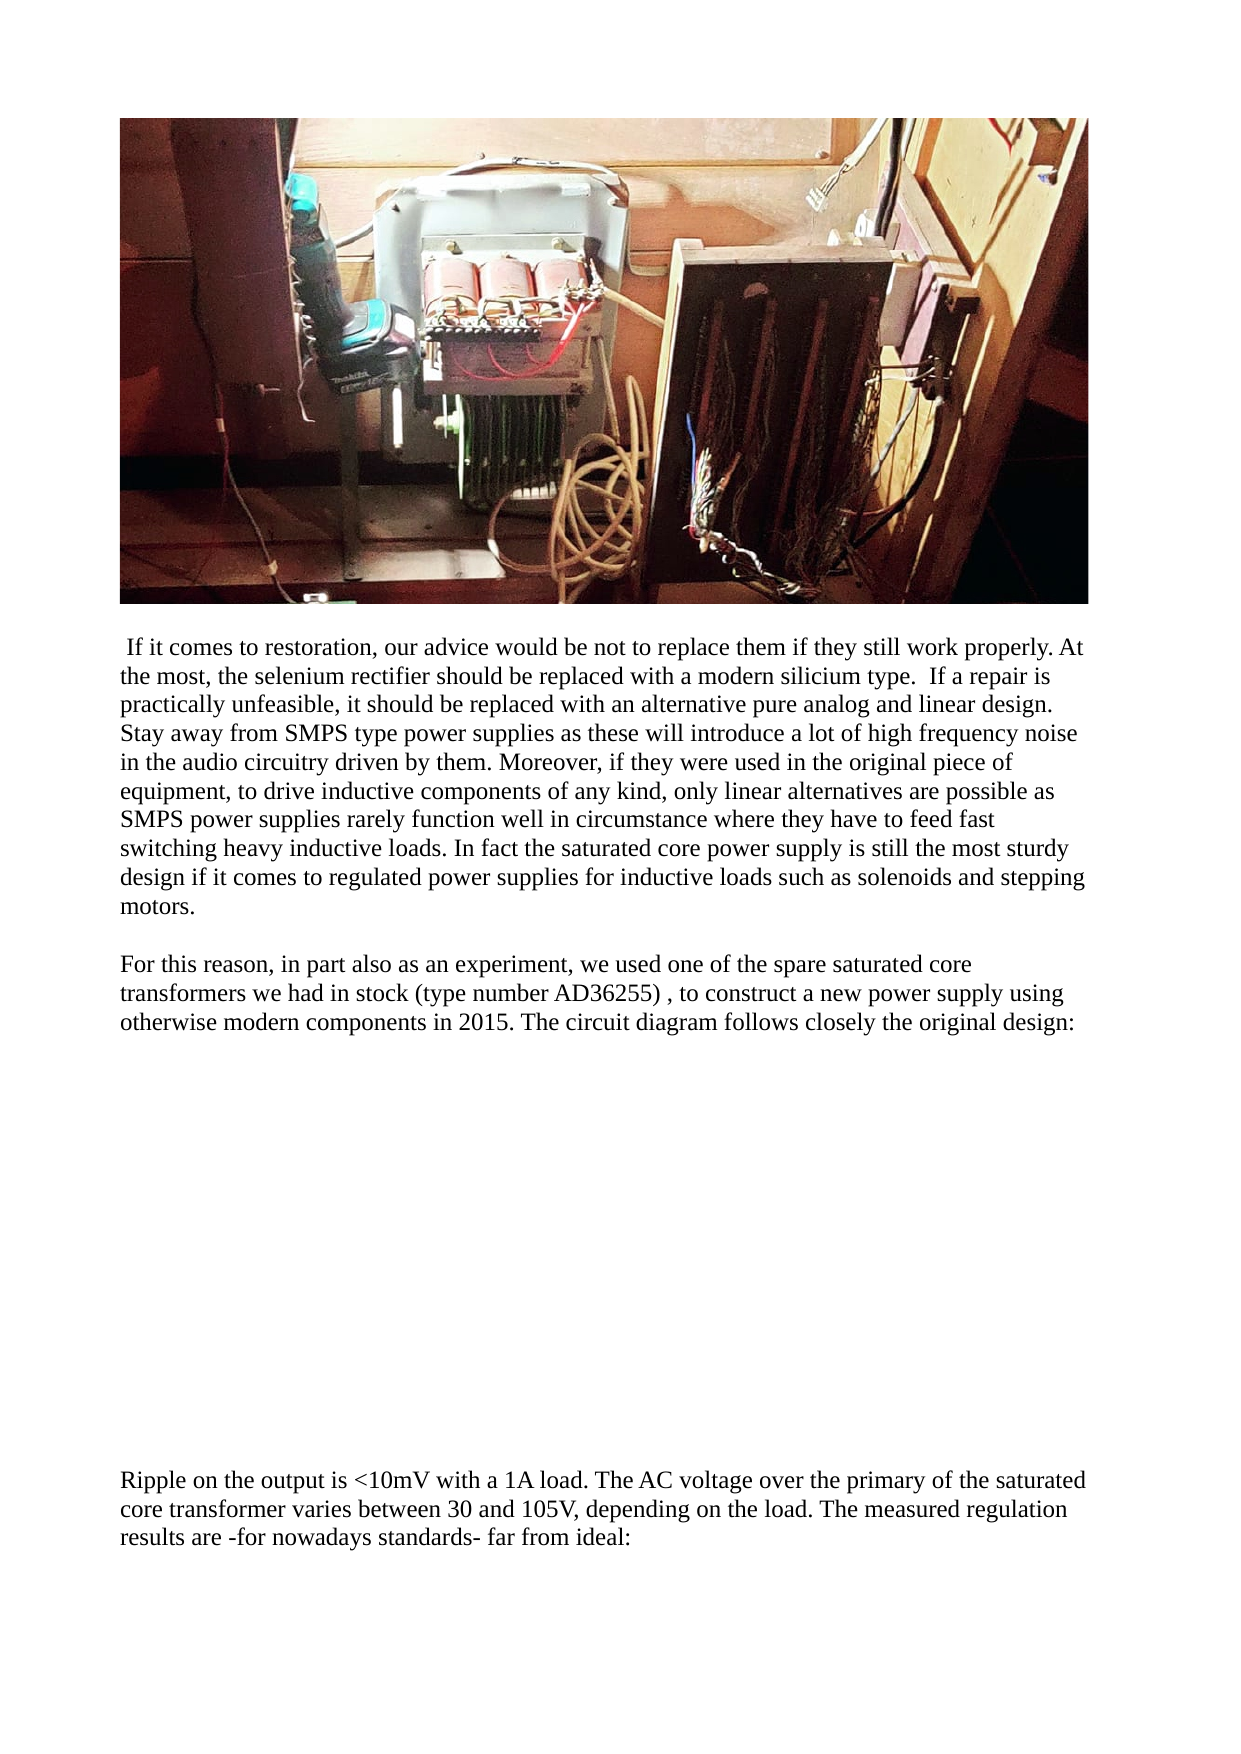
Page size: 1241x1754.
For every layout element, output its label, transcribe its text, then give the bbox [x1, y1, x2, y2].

text If it comes to restoration, our advice would be not to replace them if they still work properly. At the most, the selenium rectifier should be replaced with a modern silicium type. If a repair is practically unfeasible, it should be replaced with an alternative pure analog and linear design. Stay away from SMPS type power supplies as these will introduce a lot of high frequency noise in the audio circuitry driven by them. Moreover, if they were used in the original piece of equipment, to drive inductive components of any kind, only linear alternatives are possible as SMPS power supplies rarely function well in circumstance where they have to feed fast switching heavy inductive loads. In fact the saturated core power supply is still the most sturdy design if it comes to regulated power supplies for inductive loads such as solenoids and stepping motors. [120, 604, 1088, 919]
text For this reason, in part also as an experiment, we used one of the spare saturated core transformers we had in stock (type number AD36255) , to construct a new power supply using otherwise modern components in 2015. The circuit diagram follows closely the original design: Ripple on the output is <10mV with a 1A load. The AC voltage over the primary of the saturated core transformer varies between 30 and 105V, depending on the load. The measured regulation results are -for nowadays standards- far from ideal: [120, 949, 1088, 1551]
picture [119, 118, 1089, 604]
